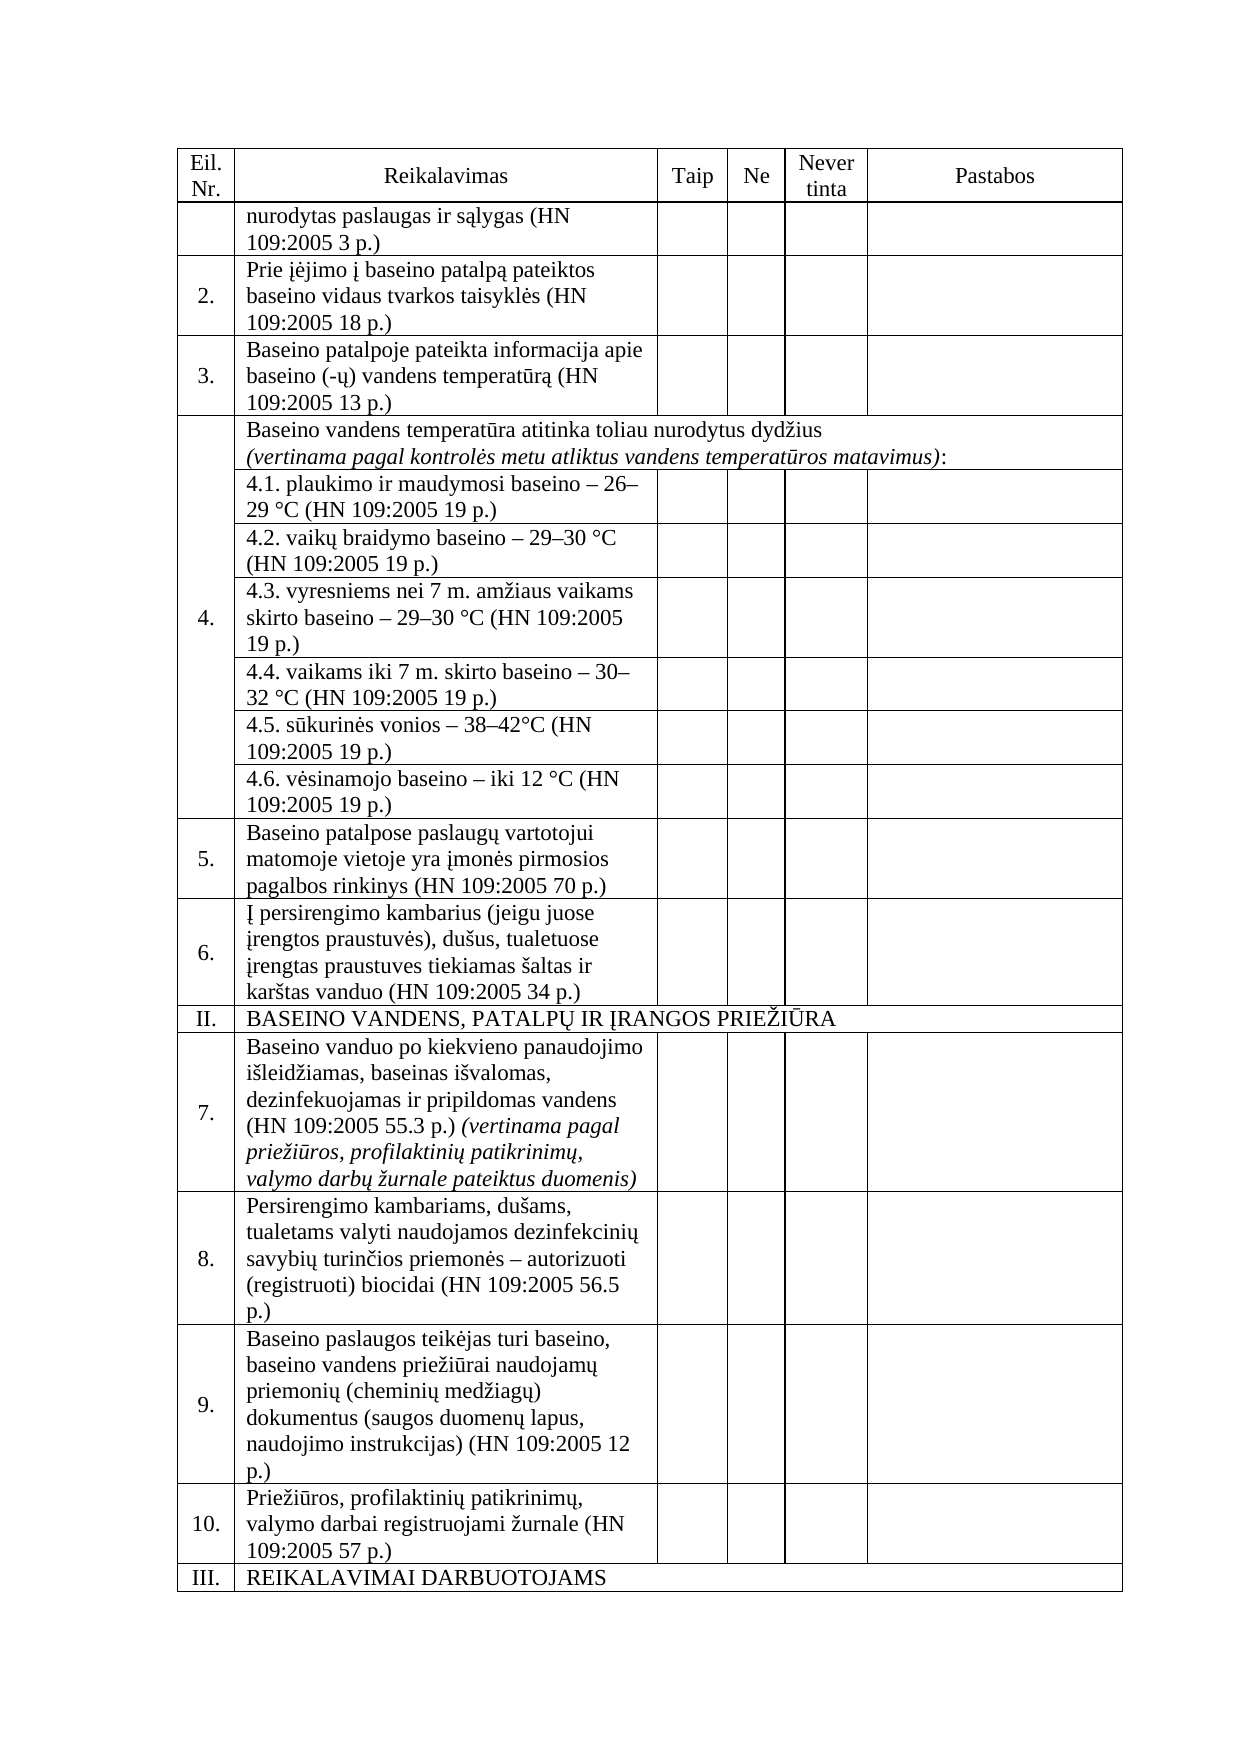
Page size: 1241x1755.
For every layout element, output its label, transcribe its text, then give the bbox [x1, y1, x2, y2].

table_cell [728, 1033, 784, 1191]
table_cell [658, 1484, 727, 1563]
table_cell [728, 899, 784, 1004]
table_cell 4.6. vėsinamojo baseino – iki 12 °C (HN 109:2005 19 p.) [235, 765, 657, 818]
table_cell [658, 765, 727, 818]
table_cell Prie įėjimo į baseino patalpą pateiktos baseino vidaus tvarkos taisyklės (HN 109:2005 18 p.) [235, 256, 657, 335]
table_cell [786, 524, 867, 577]
table_header Pastabos [868, 149, 1122, 201]
table_cell [728, 336, 784, 415]
table_cell Į persirengimo kambarius (jeigu juose įrengtos praustuvės), dušus, tualetuose įrengtas praustuves tiekiamas šaltas ir karštas vanduo (HN 109:2005 34 p.) [235, 899, 657, 1004]
table_cell [786, 1484, 867, 1563]
table_cell [658, 658, 727, 710]
table_cell Baseino vanduo po kiekvieno panaudojimo išleidžiamas, baseinas išvalomas, dezinfekuojamas ir pripildomas vandens (HN 109:2005 55.3 p.) (vertinama pagal priežiūros, profilaktinių patikrinimų, valymo darbų žurnale pateiktus duomenis) [235, 1033, 657, 1191]
table_cell [728, 658, 784, 710]
table_cell [658, 470, 727, 523]
table_cell 4. [178, 416, 234, 818]
table_cell [658, 578, 727, 657]
table_cell 7. [178, 1033, 234, 1191]
table_cell [728, 578, 784, 657]
table_header Reikalavimas [235, 149, 657, 201]
table_cell nurodytas paslaugas ir sąlygas (HN 109:2005 3 p.) [235, 203, 657, 255]
table_cell 6. [178, 899, 234, 1004]
table_cell [178, 203, 234, 255]
table_cell [868, 336, 1122, 415]
table_cell [728, 1484, 784, 1563]
table_cell [786, 203, 867, 255]
table_cell [786, 578, 867, 657]
table_cell REIKALAVIMAI DARBUOTOJAMS [235, 1564, 1122, 1591]
table_cell [786, 819, 867, 898]
table_cell [786, 470, 867, 523]
table_cell BASEINO VANDENS, PATALPŲ IR ĮRANGOS PRIEŽIŪRA [235, 1006, 1122, 1032]
table_cell [728, 470, 784, 523]
table_cell [868, 203, 1122, 255]
table_header Ne [728, 149, 784, 201]
table_cell 4.1. plaukimo ir maudymosi baseino – 26–29 °C (HN 109:2005 19 p.) [235, 470, 657, 523]
table_cell [658, 899, 727, 1004]
table_cell [786, 765, 867, 818]
table_cell [658, 203, 727, 255]
table_cell Priežiūros, profilaktinių patikrinimų, valymo darbai registruojami žurnale (HN 109:2005 57 p.) [235, 1484, 657, 1563]
table_cell [868, 1192, 1122, 1324]
table_cell [868, 1033, 1122, 1191]
table_cell 8. [178, 1192, 234, 1324]
table_cell [728, 765, 784, 818]
table_cell Persirengimo kambariams, dušams, tualetams valyti naudojamos dezinfekcinių savybių turinčios priemonės – autorizuoti (registruoti) biocidai (HN 109:2005 56.5 p.) [235, 1192, 657, 1324]
table_cell [868, 578, 1122, 657]
table_cell [868, 1484, 1122, 1563]
table_cell [658, 819, 727, 898]
table_header Eil. Nr. [178, 149, 234, 201]
table_cell [868, 658, 1122, 710]
table_cell [658, 336, 727, 415]
table_cell [868, 765, 1122, 818]
table_cell [728, 256, 784, 335]
table_cell 2. [178, 256, 234, 335]
table_cell [658, 1033, 727, 1191]
table_cell [786, 711, 867, 764]
table_cell [786, 256, 867, 335]
table_cell [868, 256, 1122, 335]
table_cell Baseino patalpoje pateikta informacija apie baseino (-ų) vandens temperatūrą (HN 109:2005 13 p.) [235, 336, 657, 415]
table_cell [868, 1325, 1122, 1483]
table_cell 5. [178, 819, 234, 898]
table_cell 4.2. vaikų braidymo baseino – 29–30 °C (HN 109:2005 19 p.) [235, 524, 657, 577]
table_cell Baseino patalpose paslaugų vartotojui matomoje vietoje yra įmonės pirmosios pagalbos rinkinys (HN 109:2005 70 p.) [235, 819, 657, 898]
table_cell Baseino paslaugos teikėjas turi baseino, baseino vandens priežiūrai naudojamų priemonių (cheminių medžiagų) dokumentus (saugos duomenų lapus, naudojimo instrukcijas) (HN 109:2005 12 p.) [235, 1325, 657, 1483]
table_cell 3. [178, 336, 234, 415]
table_cell [786, 1033, 867, 1191]
table_cell [658, 256, 727, 335]
table_cell [786, 1192, 867, 1324]
table_cell [658, 1325, 727, 1483]
table_header Nevertinta [786, 149, 867, 201]
table_cell [728, 711, 784, 764]
table_cell [868, 524, 1122, 577]
table_cell [728, 1325, 784, 1483]
table_cell [868, 819, 1122, 898]
table_cell [786, 658, 867, 710]
table_cell [658, 711, 727, 764]
table_cell Baseino vandens temperatūra atitinka toliau nurodytus dydžius (vertinama pagal kontrolės metu atliktus vandens temperatūros matavimus): [235, 416, 1122, 469]
table_cell III. [178, 1564, 234, 1591]
table_cell [728, 819, 784, 898]
table_cell 4.3. vyresniems nei 7 m. amžiaus vaikams skirto baseino – 29–30 °C (HN 109:2005 19 p.) [235, 578, 657, 657]
table_cell [786, 899, 867, 1004]
table_cell [868, 899, 1122, 1004]
table_cell [786, 336, 867, 415]
table_cell [868, 470, 1122, 523]
table_header Taip [658, 149, 727, 201]
table_cell [868, 711, 1122, 764]
table_cell 4.4. vaikams iki 7 m. skirto baseino – 30–32 °C (HN 109:2005 19 p.) [235, 658, 657, 710]
table_cell [728, 524, 784, 577]
table_cell [728, 203, 784, 255]
table_cell [658, 524, 727, 577]
table_cell 4.5. sūkurinės vonios – 38–42°C (HN 109:2005 19 p.) [235, 711, 657, 764]
table_cell [728, 1192, 784, 1324]
table_cell 10. [178, 1484, 234, 1563]
table_cell [658, 1192, 727, 1324]
table_cell [786, 1325, 867, 1483]
table_cell 9. [178, 1325, 234, 1483]
table_cell II. [178, 1006, 234, 1032]
